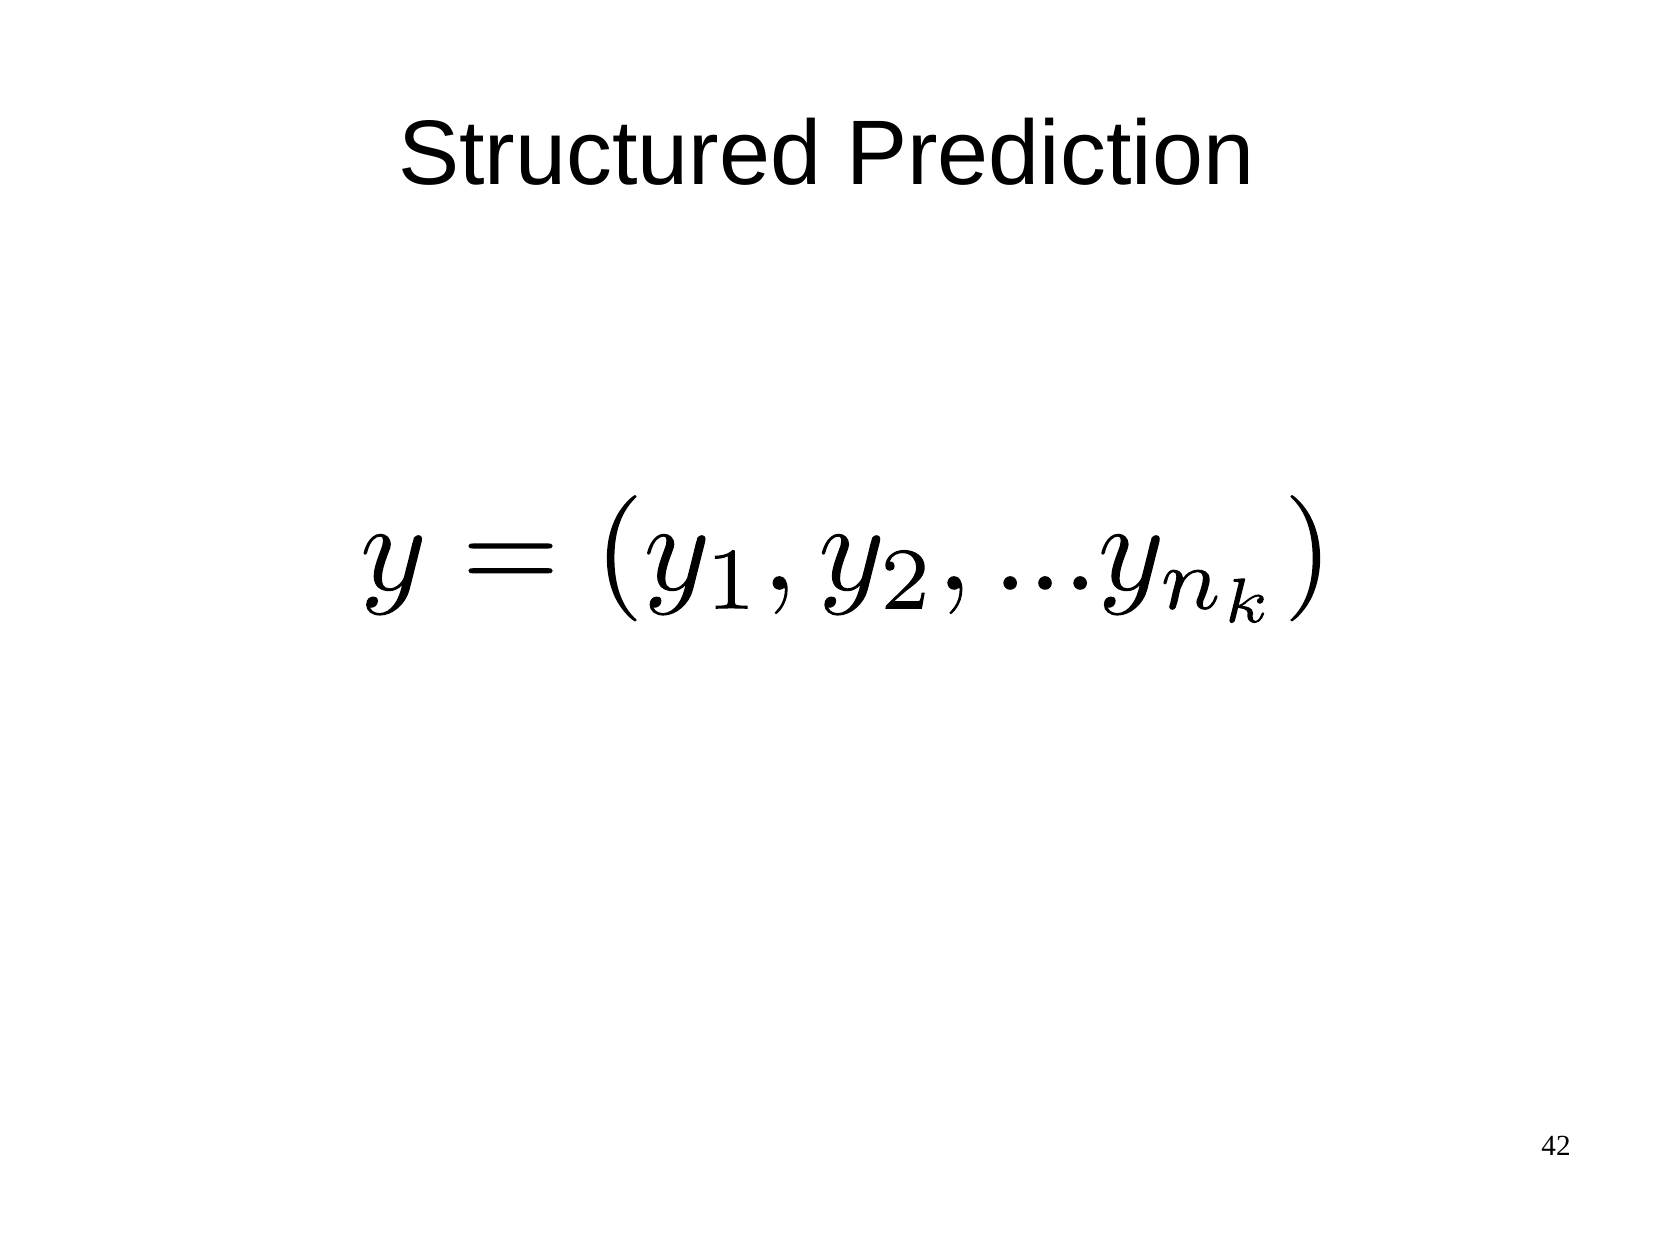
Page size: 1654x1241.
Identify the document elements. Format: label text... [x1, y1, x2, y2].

text_box [360, 495, 1333, 624]
title Structured Prediction [82, 49, 1571, 257]
